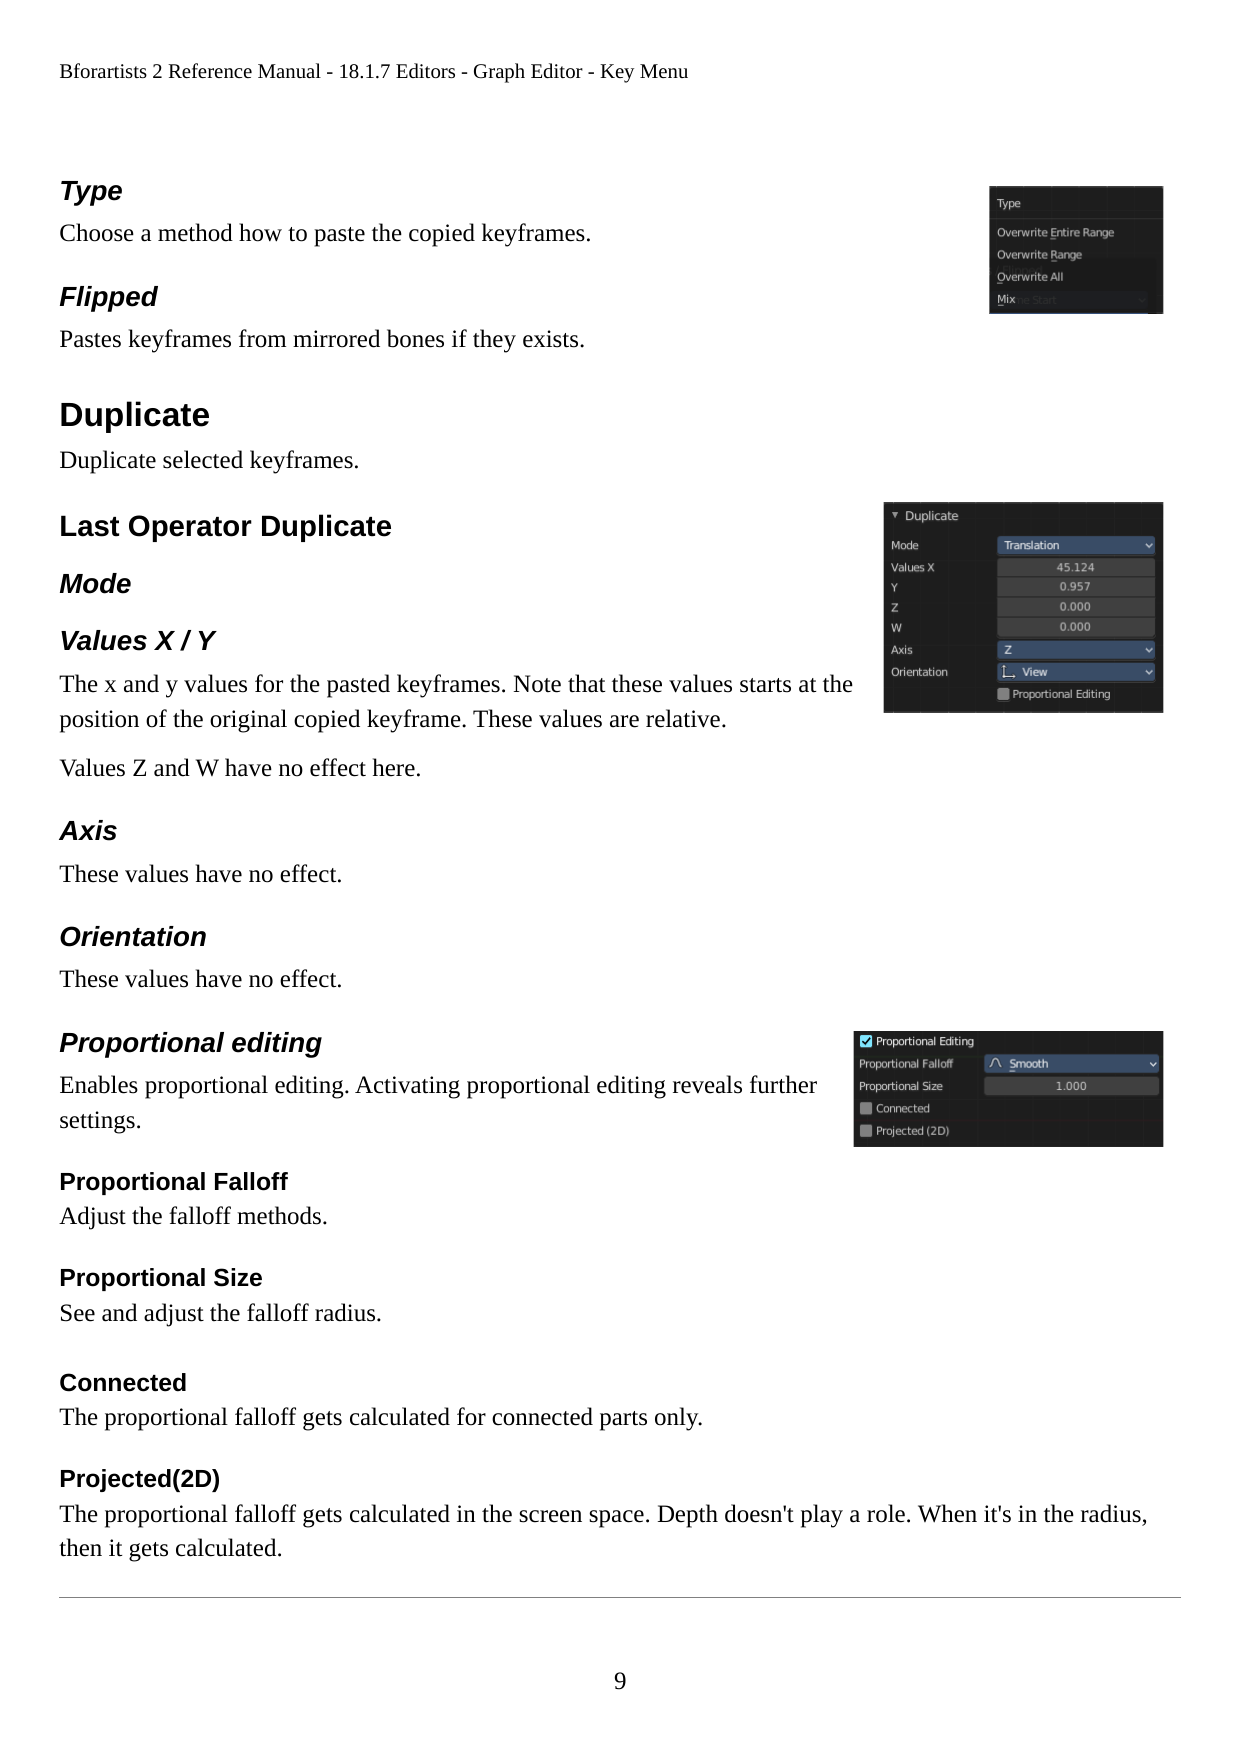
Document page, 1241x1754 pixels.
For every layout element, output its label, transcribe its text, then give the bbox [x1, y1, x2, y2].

text The proportional falloff gets calculated for connected parts only. [59, 1402, 1181, 1431]
text Adjust the falloff methods. [59, 1201, 1181, 1230]
text The x and y values for the pasted keyframes. Note that these values starts at the position of the original copied keyframe. These values are relative. [59, 669, 1181, 732]
text These values have no effect. [59, 859, 1181, 887]
text Choose a method how to paste the copied keyframes. [59, 218, 989, 247]
subtitle Connected [59, 1368, 1181, 1396]
subtitle Proportional Size [59, 1263, 1181, 1291]
subtitle Proportional editing [59, 1026, 1181, 1058]
text See and adjust the falloff radius. [59, 1298, 1181, 1326]
subtitle [1164, 509, 1181, 543]
subtitle [1164, 568, 1181, 600]
subtitle Flipped [59, 280, 989, 312]
subtitle Projected(2D) [59, 1464, 1181, 1493]
subtitle Values X / Y [59, 625, 883, 657]
subtitle [1164, 280, 1181, 312]
text These values have no effect. [59, 964, 1181, 993]
text Duplicate selected keyframes. [59, 446, 1181, 474]
picture [883, 502, 1164, 713]
subtitle Proportional Falloff [59, 1167, 1181, 1195]
text Pastes keyframes from mirrored bones if they exists. [59, 324, 1181, 353]
subtitle [1164, 625, 1181, 657]
subtitle Mode [59, 568, 883, 600]
subtitle Type [59, 174, 1181, 206]
subtitle Orientation [59, 920, 1181, 952]
picture [989, 186, 1164, 314]
subtitle Axis [59, 814, 1181, 846]
subtitle Last Operator Duplicate [59, 509, 883, 543]
text The proportional falloff gets calculated in the screen space. Depth doesn't play a role. When it's in the radius, then it gets calculated. [59, 1499, 1181, 1562]
text Values Z and W have no effect here. [59, 753, 1181, 781]
text Enables proportional editing. Activating proportional editing reveals further settings. [59, 1071, 853, 1134]
subtitle Duplicate [59, 394, 1181, 433]
picture [853, 1031, 1164, 1147]
